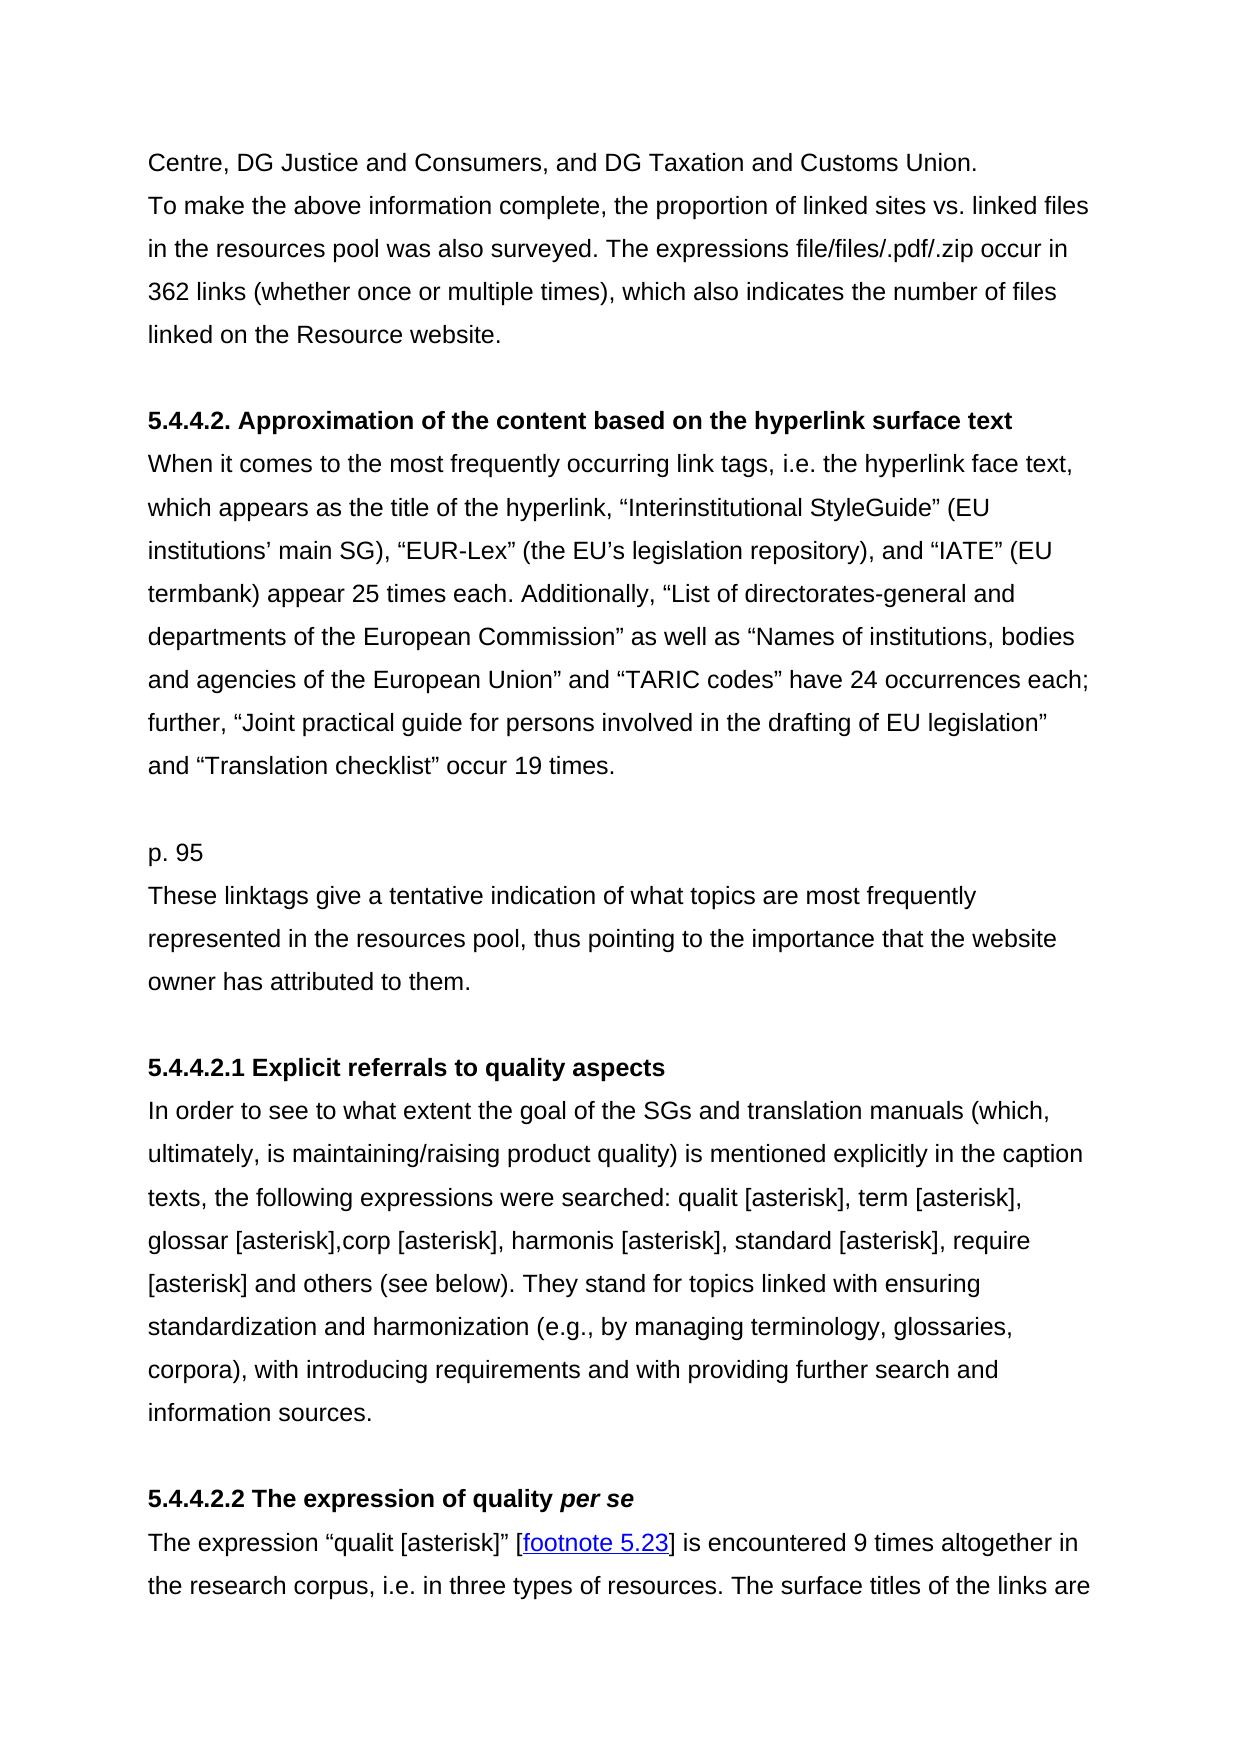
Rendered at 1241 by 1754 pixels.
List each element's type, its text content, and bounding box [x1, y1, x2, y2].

subtitle 5.4.4.2.1 Explicit referrals to quality aspects [148, 1053, 1093, 1082]
subtitle 5.4.4.2. Approximation of the content based on the hyperlink surface text [148, 406, 1093, 435]
text The expression “qualit [asterisk]” [footnote 5.23] is encountered 9 times altogether in the research corpus, i.e. in three types of resources. The surface titles of the links are [148, 1528, 1093, 1599]
subtitle 5.4.4.2.2 The expression of quality per se [148, 1484, 1093, 1513]
text Centre, DG Justice and Consumers, and DG Taxation and Customs Union. [148, 148, 1093, 176]
text p. 95 [148, 838, 1093, 866]
text These linktags give a tentative indication of what topics are most frequently represented in the resources pool, thus pointing to the importance that the website owner has attributed to them. [148, 881, 1093, 996]
text When it comes to the most frequently occurring link tags, i.e. the hyperlink face text, which appears as the title of the hyperlink, “Interinstitutional StyleGuide” (EU institutions’ main SG), “EUR-Lex” (the EU’s legislation repository), and “IATE” (EU termbank) appear 25 times each. Additionally, “List of directorates-general and departments of the European Commission” as well as “Names of institutions, bodies and agencies of the European Union” and “TARIC codes” have 24 occurrences each; further, “Joint practical guide for persons involved in the drafting of EU legislation” and “Translation checklist” occur 19 times. [148, 449, 1093, 780]
text To make the above information complete, the proportion of linked sites vs. linked files in the resources pool was also surveyed. The expressions file/files/.pdf/.zip occur in 362 links (whether once or multiple times), which also indicates the number of files linked on the Resource website. [148, 191, 1093, 349]
text In order to see to what extent the goal of the SGs and translation manuals (which, ultimately, is maintaining/raising product quality) is mentioned explicitly in the caption texts, the following expressions were searched: qualit [asterisk], term [asterisk], glossar [asterisk],corp [asterisk], harmonis [asterisk], standard [asterisk], require [asterisk] and others (see below). They stand for topics linked with ensuring standardization and harmonization (e.g., by managing terminology, glossaries, corpora), with introducing requirements and with providing further search and information sources. [148, 1096, 1093, 1427]
